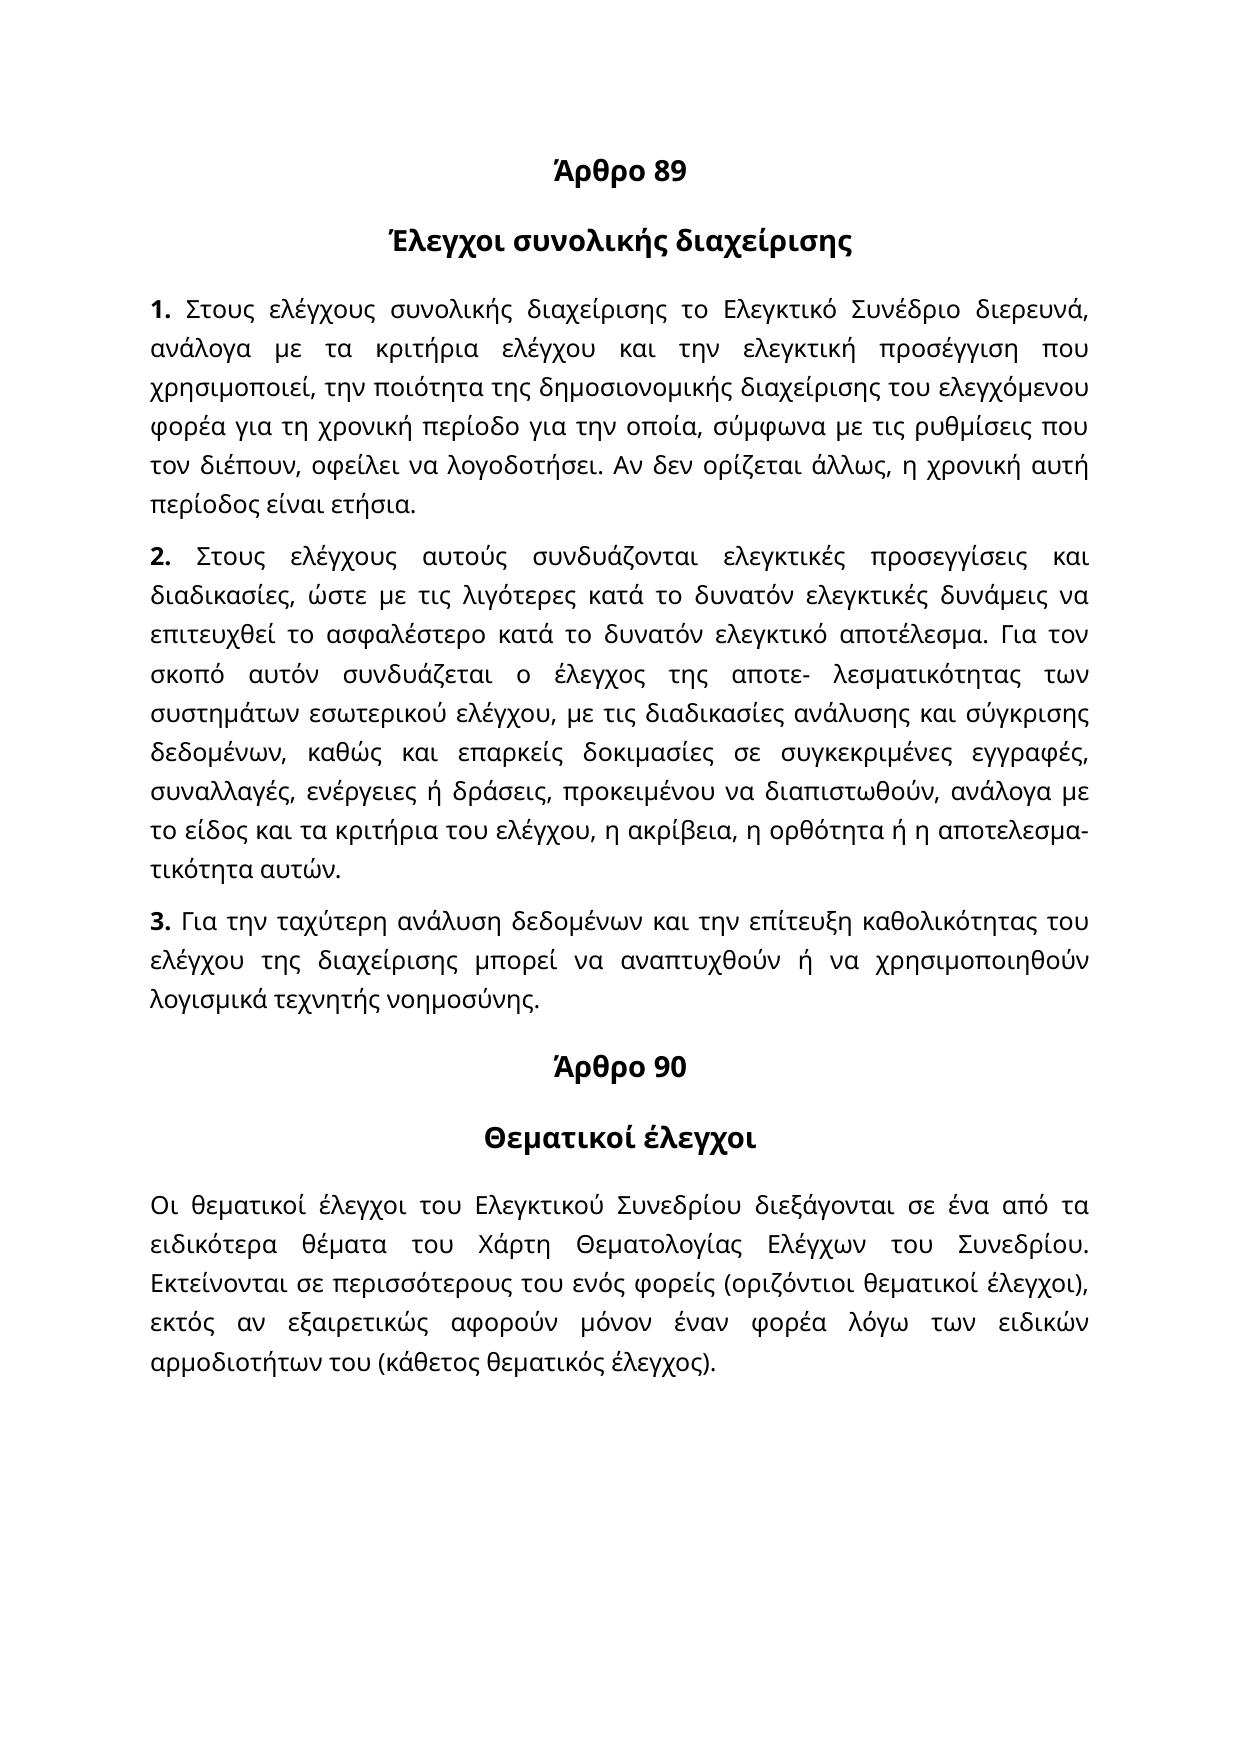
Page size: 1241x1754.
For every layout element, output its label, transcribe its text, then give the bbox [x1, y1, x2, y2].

text 2. Στους ελέγχους αυτούς συνδυάζονται ελεγκτικές προσεγγίσεις και διαδικασίες, ώστε με τις λιγότερες κατά το δυνατόν ελεγκτικές δυνάμεις να επιτευχθεί το ασφαλέστερο κατά το δυνατόν ελεγκτικό αποτέλεσμα. Για τον σκοπό αυτόν συνδυάζεται ο έλεγχος της αποτε- λεσματικότητας των συστημάτων εσωτερικού ελέγχου, με τις διαδικασίες ανάλυσης και σύγκρισης δεδομένων, καθώς και επαρκείς δοκιμασίες σε συγκεκριμένες εγγραφές, συναλλαγές, ενέργειες ή δράσεις, προκειμένου να διαπιστωθούν, ανάλογα με το είδος και τα κριτήρια του ελέγχου, η ακρίβεια, η ορθότητα ή η αποτελεσμα- τικότητα αυτών. [150, 539, 1090, 886]
text 1. Στους ελέγχους συνολικής διαχείρισης το Ελεγκτικό Συνέδριο διερευνά, ανάλογα με τα κριτήρια ελέγχου και την ελεγκτική προσέγγιση που χρησιμοποιεί, την ποιότητα της δημοσιονομικής διαχείρισης του ελεγχόμενου φορέα για τη χρονική περίοδο για την οποία, σύμφωνα με τις ρυθμίσεις που τον διέπουν, οφείλει να λογοδοτήσει. Αν δεν ορίζεται άλλως, η χρονική αυτή περίοδος είναι ετήσια. [150, 291, 1090, 521]
subtitle Άρθρο 89 [150, 150, 1090, 190]
subtitle Θεματικοί έλεγχοι [150, 1117, 1090, 1157]
text Οι θεματικοί έλεγχοι του Ελεγκτικού Συνεδρίου διεξάγονται σε ένα από τα ειδικότερα θέματα του Χάρτη Θεματολογίας Ελέγχων του Συνεδρίου. Εκτείνονται σε περισσότερους του ενός φορείς (οριζόντιοι θεματικοί έλεγχοι), εκτός αν εξαιρετικώς αφορούν μόνον έναν φορέα λόγω των ειδικών αρμοδιοτήτων του (κάθετος θεματικός έλεγχος). [150, 1187, 1090, 1378]
subtitle Άρθρο 90 [150, 1046, 1090, 1086]
subtitle Έλεγχοι συνολικής διαχείρισης [150, 221, 1090, 260]
text 3. Για την ταχύτερη ανάλυση δεδομένων και την επίτευξη καθολικότητας του ελέγχου της διαχείρισης μπορεί να αναπτυχθούν ή να χρησιμοποιηθούν λογισμικά τεχνητής νοημοσύνης. [150, 904, 1090, 1016]
